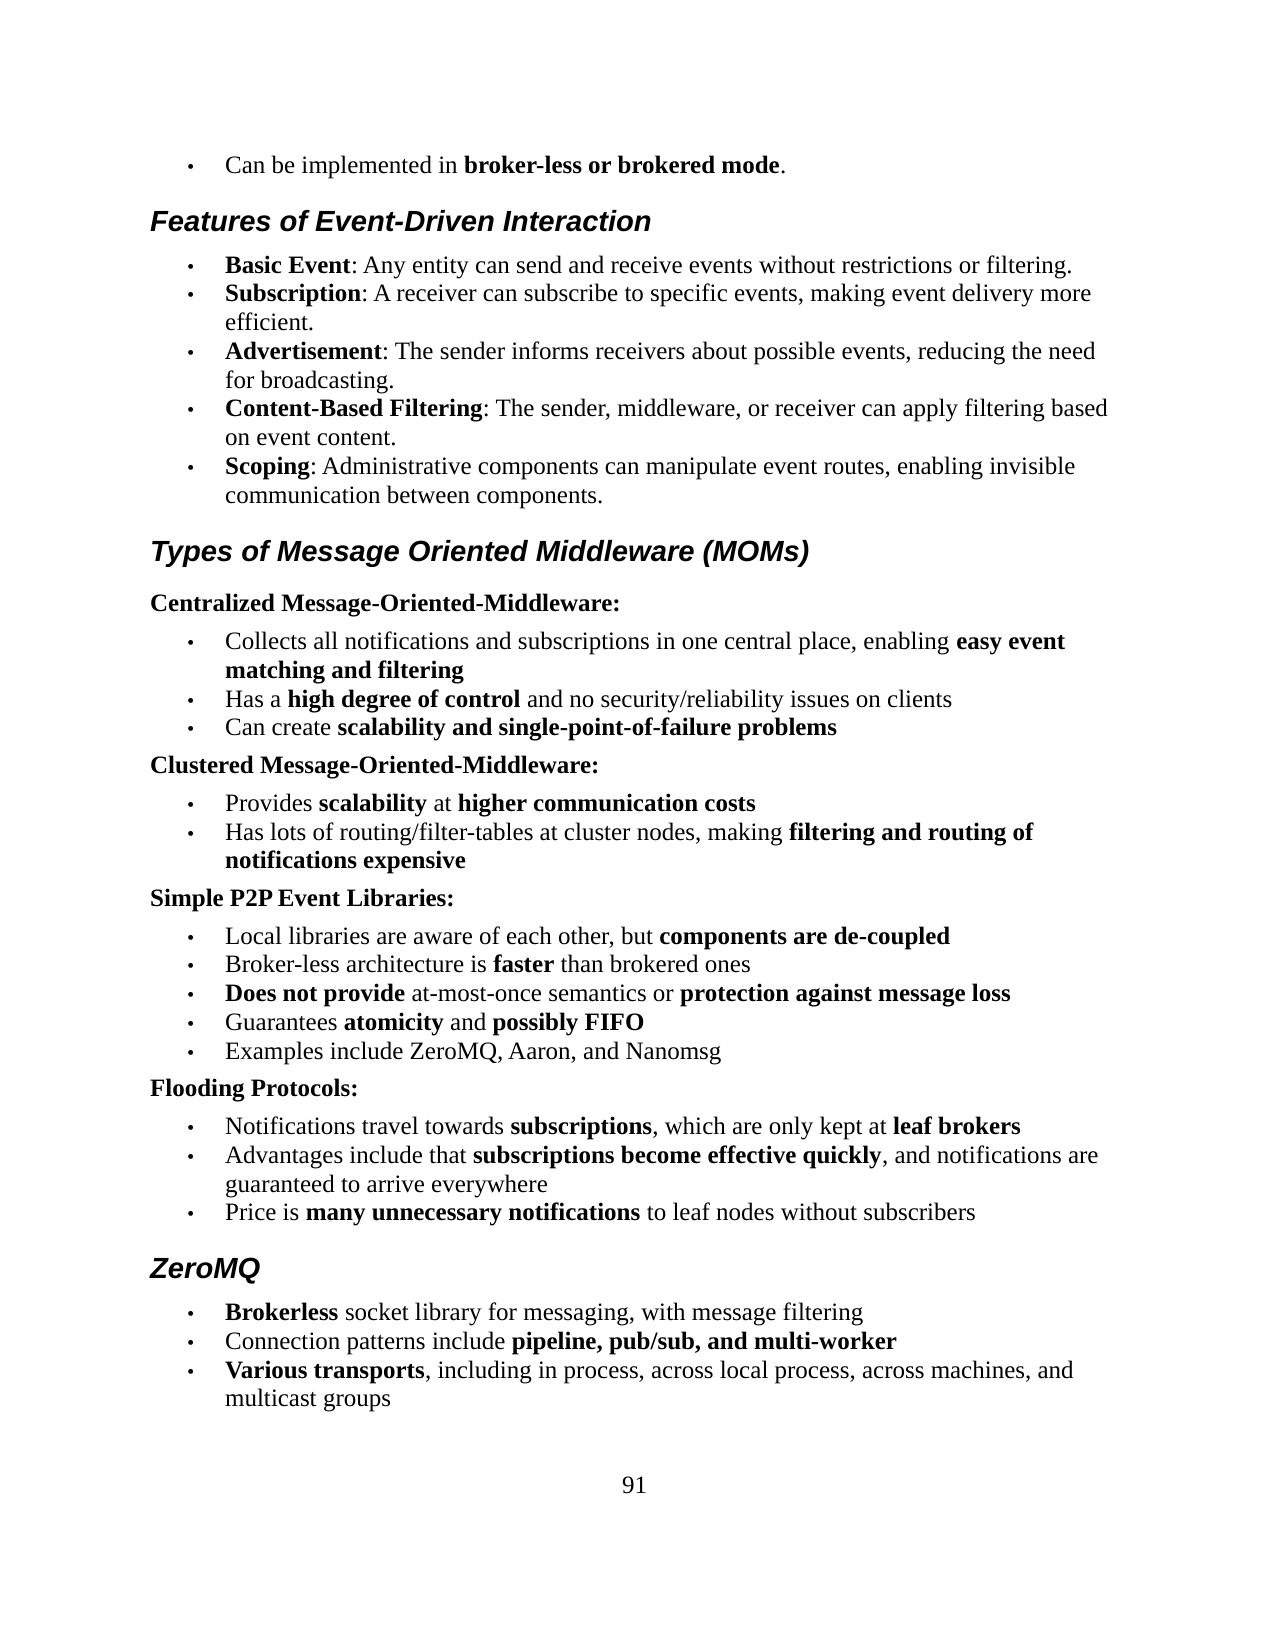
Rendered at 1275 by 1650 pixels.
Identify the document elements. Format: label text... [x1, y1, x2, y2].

list Brokerless socket library for messaging, with message filtering [187, 1297, 1125, 1326]
list Content-Based Filtering: The sender, middleware, or receiver can apply filtering based on event content. [187, 393, 1125, 451]
list Local libraries are aware of each other, but components are de-coupled [187, 921, 1125, 949]
list Provides scalability at higher communication costs [187, 788, 1125, 817]
list Advertisement: The sender informs receivers about possible events, reducing the need for broadcasting. [187, 336, 1125, 393]
list Can create scalability and single-point-of-failure problems [187, 712, 1125, 741]
list Subscription: A receiver can subscribe to specific events, making event delivery more efficient. [187, 278, 1125, 336]
list Notifications travel towards subscriptions, which are only kept at leaf brokers [187, 1111, 1125, 1140]
list Has a high degree of control and no security/reliability issues on clients [187, 684, 1125, 712]
subtitle Types of Message Oriented Middleware (MOMs) [150, 533, 1125, 567]
list Has lots of routing/filter-tables at cluster nodes, making filtering and routing of notifications expensive [187, 817, 1125, 874]
list Price is many unnecessary notifications to leaf nodes without subscribers [187, 1197, 1125, 1226]
list Does not provide at-most-once semantics or protection against message loss [187, 978, 1125, 1007]
list Scoping: Administrative components can manipulate event routes, enabling invisible communication between components. [187, 451, 1125, 508]
list Broker-less architecture is faster than brokered ones [187, 949, 1125, 978]
list Collects all notifications and subscriptions in one central place, enabling easy event matching and filtering [187, 626, 1125, 684]
list Basic Event: Any entity can send and receive events without restrictions or filtering. [187, 250, 1125, 278]
list Examples include ZeroMQ, Aaron, and Nanomsg [187, 1036, 1125, 1064]
subtitle Features of Event-Driven Interaction [150, 204, 1125, 237]
text Flooding Protocols: [150, 1073, 1125, 1102]
text Clustered Message-Oriented-Middleware: [150, 750, 1125, 779]
text Simple P2P Event Libraries: [150, 883, 1125, 912]
list Various transports, including in process, across local process, across machines, and multicast groups [187, 1355, 1125, 1412]
list Advantages include that subscriptions become effective quickly, and notifications are guaranteed to arrive everywhere [187, 1140, 1125, 1197]
subtitle ZeroMQ [150, 1251, 1125, 1285]
list Can be implemented in broker-less or brokered mode. [187, 150, 1125, 179]
text Centralized Message-Oriented-Middleware: [150, 588, 1125, 617]
list Guarantees atomicity and possibly FIFO [187, 1007, 1125, 1036]
list Connection patterns include pipeline, pub/sub, and multi-worker [187, 1326, 1125, 1355]
